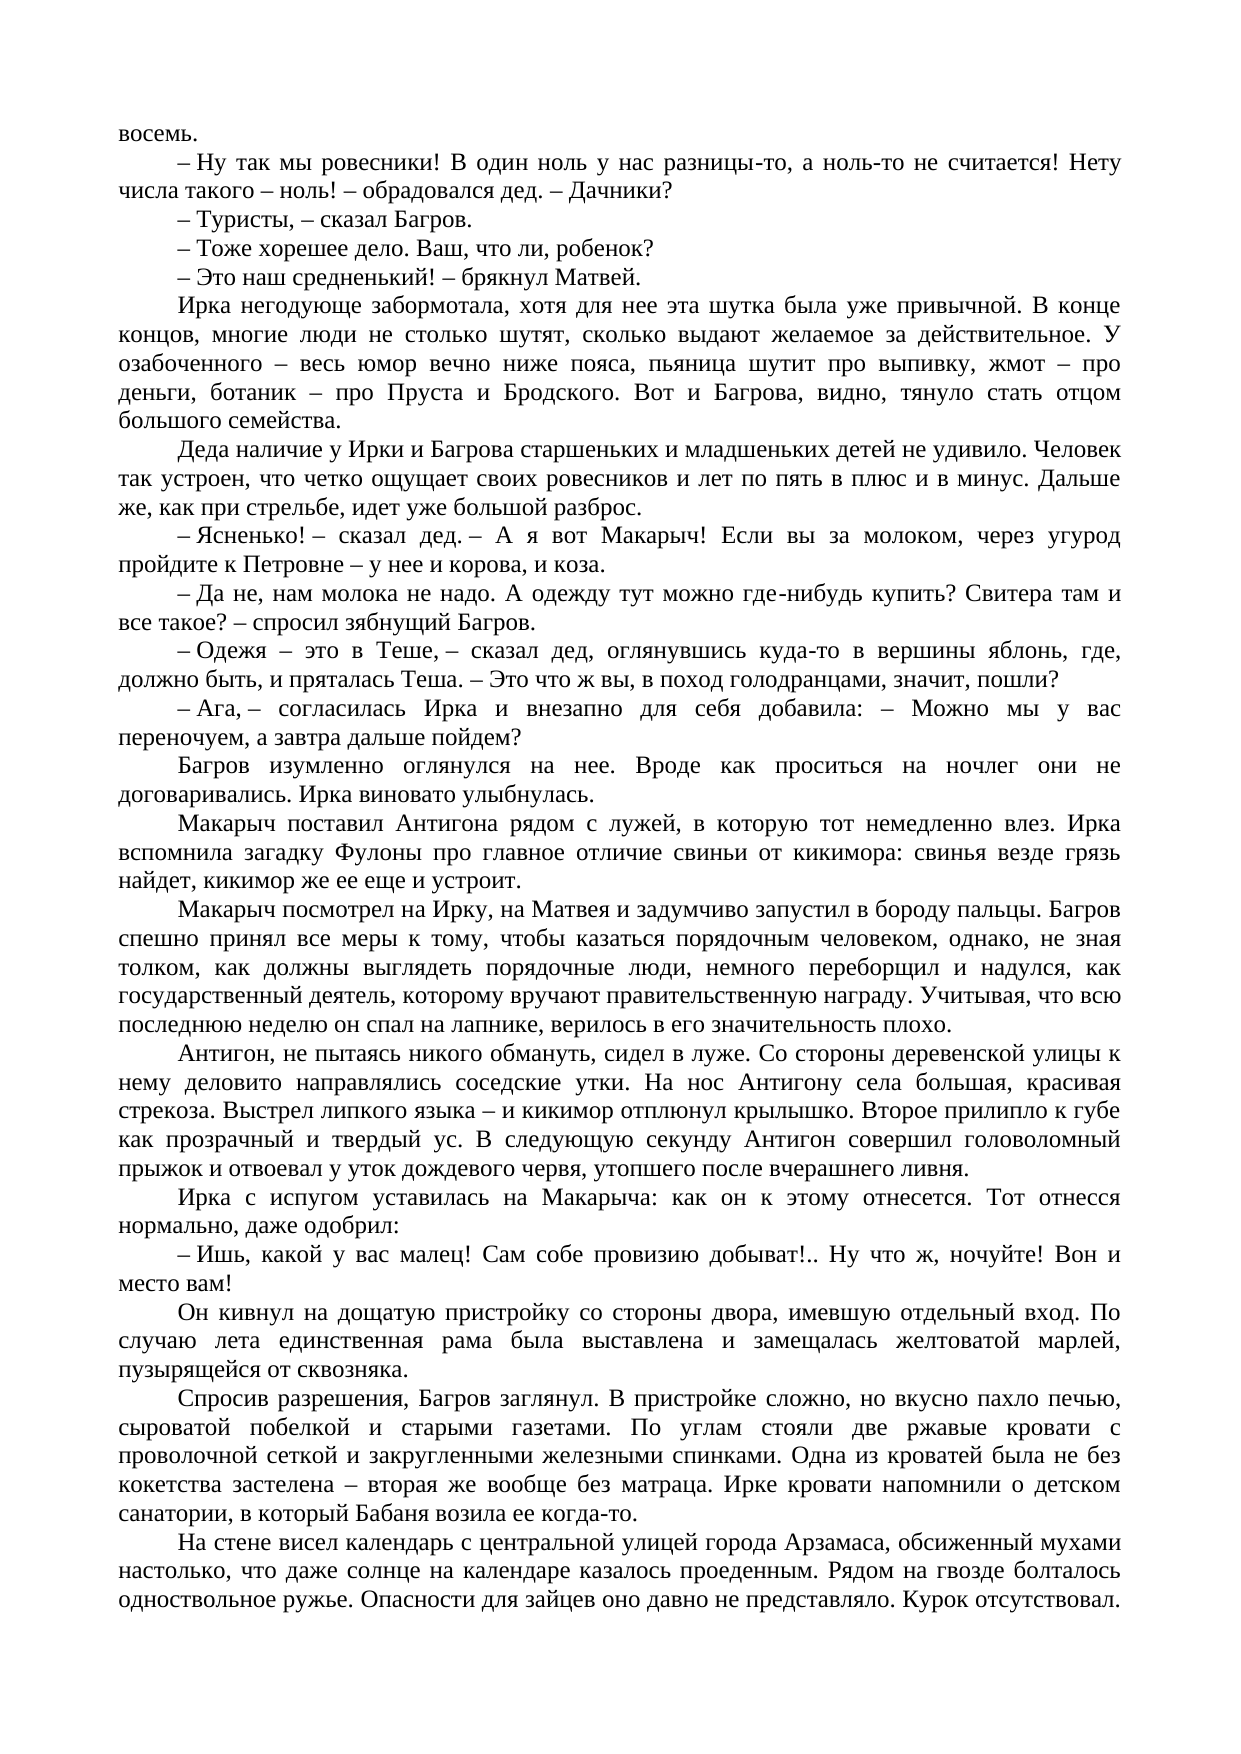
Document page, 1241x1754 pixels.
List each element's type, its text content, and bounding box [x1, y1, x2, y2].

text – Ага, – согласилась Ирка и внезапно для себя добавила: – Можно мы у вас переночуем, а завтра дальше пойдем? [118, 693, 1122, 751]
text – Это наш средненький! – брякнул Матвей. [118, 262, 1122, 291]
text – Туристы, – сказал Багров. [118, 204, 1122, 233]
text Ирка негодующе забормотала, хотя для нее эта шутка была уже привычной. В конце концов, многие люди не столько шутят, сколько выдают желаемое за действительное. У озабоченного – весь юмор вечно ниже пояса, пьяница шутит про выпивку, жмот – про деньги, ботаник – про Пруста и Бродского. Вот и Багрова, видно, тянуло стать отцом большого семейства. [118, 291, 1122, 434]
text Спросив разрешения, Багров заглянул. В пристройке сложно, но вкусно пахло печью, сыроватой побелкой и старыми газетами. По углам стояли две ржавые кровати с проволочной сеткой и закругленными железными спинками. Одна из кроватей была не без кокетства застелена – вторая же вообще без матраца. Ирке кровати напомнили о детском санатории, в который Бабаня возила ее когда‑то. [118, 1383, 1122, 1527]
text восемь. [118, 118, 1122, 147]
text Деда наличие у Ирки и Багрова старшеньких и младшеньких детей не удивило. Человек так устроен, что четко ощущает своих ровесников и лет по пять в плюс и в минус. Дальше же, как при стрельбе, идет уже большой разброс. [118, 434, 1122, 521]
text – Одежя – это в Теше, – сказал дед, оглянувшись куда‑то в вершины яблонь, где, должно быть, и пряталась Теша. – Это что ж вы, в поход голодранцами, значит, пошли? [118, 636, 1122, 693]
text Антигон, не пытаясь никого обмануть, сидел в луже. Со стороны деревенской улицы к нему деловито направлялись соседские утки. На нос Антигону села большая, красивая стрекоза. Выстрел липкого языка – и кикимор отплюнул крылышко. Второе прилипло к губе как прозрачный и твердый ус. В следующую секунду Антигон совершил головоломный прыжок и отвоевал у уток дождевого червя, утопшего после вчерашнего ливня. [118, 1038, 1122, 1182]
text Он кивнул на дощатую пристройку со стороны двора, имевшую отдельный вход. По случаю лета единственная рама была выставлена и замещалась желтоватой марлей, пузырящейся от сквозняка. [118, 1297, 1122, 1383]
text – Ясненько! – сказал дед. – А я вот Макарыч! Если вы за молоком, через угурод пройдите к Петровне – у нее и корова, и коза. [118, 521, 1122, 578]
text На стене висел календарь с центральной улицей города Арзамаса, обсиженный мухами настолько, что даже солнце на календаре казалось проеденным. Рядом на гвозде болталось одноствольное ружье. Опасности для зайцев оно давно не представляло. Курок отсутствовал. [118, 1527, 1122, 1613]
text – Ишь, какой у вас малец! Сам собе провизию добыват!.. Ну что ж, ночуйте! Вон и место вам! [118, 1239, 1122, 1297]
text – Ну так мы ровесники! В один ноль у нас разницы‑то, а ноль‑то не считается! Нету числа такого – ноль! – обрадовался дед. – Дачники? [118, 147, 1122, 204]
text Ирка с испугом уставилась на Макарыча: как он к этому отнесется. Тот отнесся нормально, даже одобрил: [118, 1182, 1122, 1239]
text Макарыч поставил Антигона рядом с лужей, в которую тот немедленно влез. Ирка вспомнила загадку Фулоны про главное отличие свиньи от кикимора: свинья везде грязь найдет, кикимор же ее еще и устроит. [118, 808, 1122, 894]
text – Тоже хорешее дело. Ваш, что ли, робенок? [118, 233, 1122, 262]
text – Да не, нам молока не надо. А одежду тут можно где‑нибудь купить? Свитера там и все такое? – спросил зябнущий Багров. [118, 578, 1122, 636]
text Макарыч посмотрел на Ирку, на Матвея и задумчиво запустил в бороду пальцы. Багров спешно принял все меры к тому, чтобы казаться порядочным человеком, однако, не зная толком, как должны выглядеть порядочные люди, немного переборщил и надулся, как государственный деятель, которому вручают правительственную награду. Учитывая, что всю последнюю неделю он спал на лапнике, верилось в его значительность плохо. [118, 894, 1122, 1038]
text Багров изумленно оглянулся на нее. Вроде как проситься на ночлег они не договаривались. Ирка виновато улыбнулась. [118, 751, 1122, 808]
